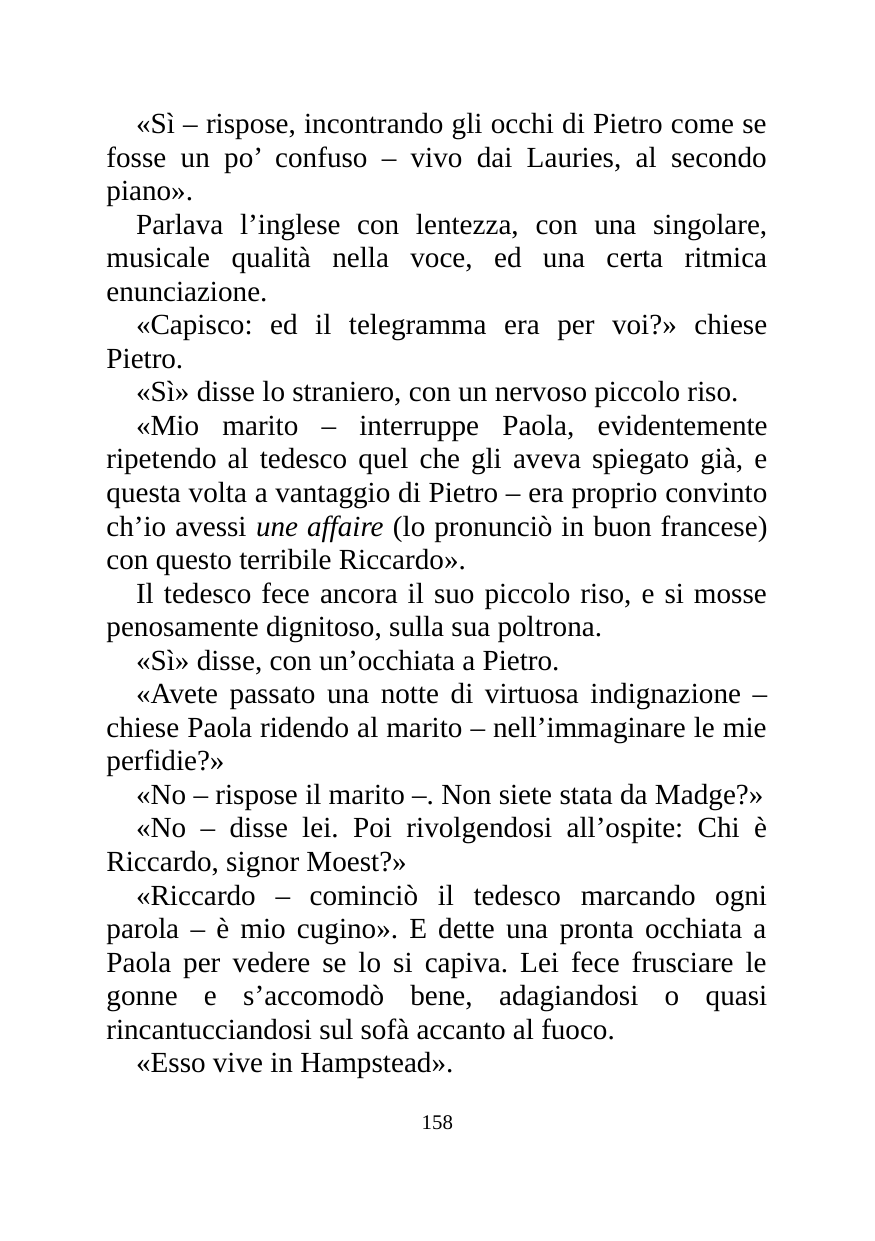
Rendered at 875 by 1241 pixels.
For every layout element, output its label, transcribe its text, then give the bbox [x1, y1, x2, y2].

text «Sì» disse, con un’occhiata a Pietro. [106, 643, 768, 676]
text «Riccardo – cominciò il tedesco marcando ogni parola – è mio cugino». E dette una pronta occhiata a Paola per vedere se lo si capiva. Lei fece frusciare le gonne e s’accomodò bene, adagiandosi o quasi rincantucciandosi sul sofà accanto al fuoco. [106, 878, 768, 1045]
text «Mio marito – interruppe Paola, evidentemente ripetendo al tedesco quel che gli aveva spiegato già, e questa volta a vantaggio di Pietro – era proprio convinto ch’io avessi une affaire (lo pronunciò in buon francese) con questo terribile Riccardo». [106, 408, 768, 576]
text Parlava l’inglese con lentezza, con una singolare, musicale qualità nella voce, ed una certa ritmica enunciazione. [106, 207, 768, 307]
text Il tedesco fece ancora il suo piccolo riso, e si mosse penosamente dignitoso, sulla sua poltrona. [106, 576, 768, 643]
text «No – disse lei. Poi rivolgendosi all’ospite: Chi è Riccardo, signor Moest?» [106, 811, 768, 878]
text «Sì» disse lo straniero, con un nervoso piccolo riso. [106, 374, 768, 408]
text «Capisco: ed il telegramma era per voi?» chiese Pietro. [106, 307, 768, 374]
text «Avete passato una notte di virtuosa indignazione – chiese Paola ridendo al marito – nell’immaginare le mie perfidie?» [106, 676, 768, 777]
text «Sì – rispose, incontrando gli occhi di Pietro come se fosse un po’ confuso – vivo dai Lauries, al secondo piano». [106, 106, 768, 207]
text «Esso vive in Hampstead». [106, 1045, 768, 1079]
text «No – rispose il marito –. Non siete stata da Madge?» [106, 777, 768, 811]
